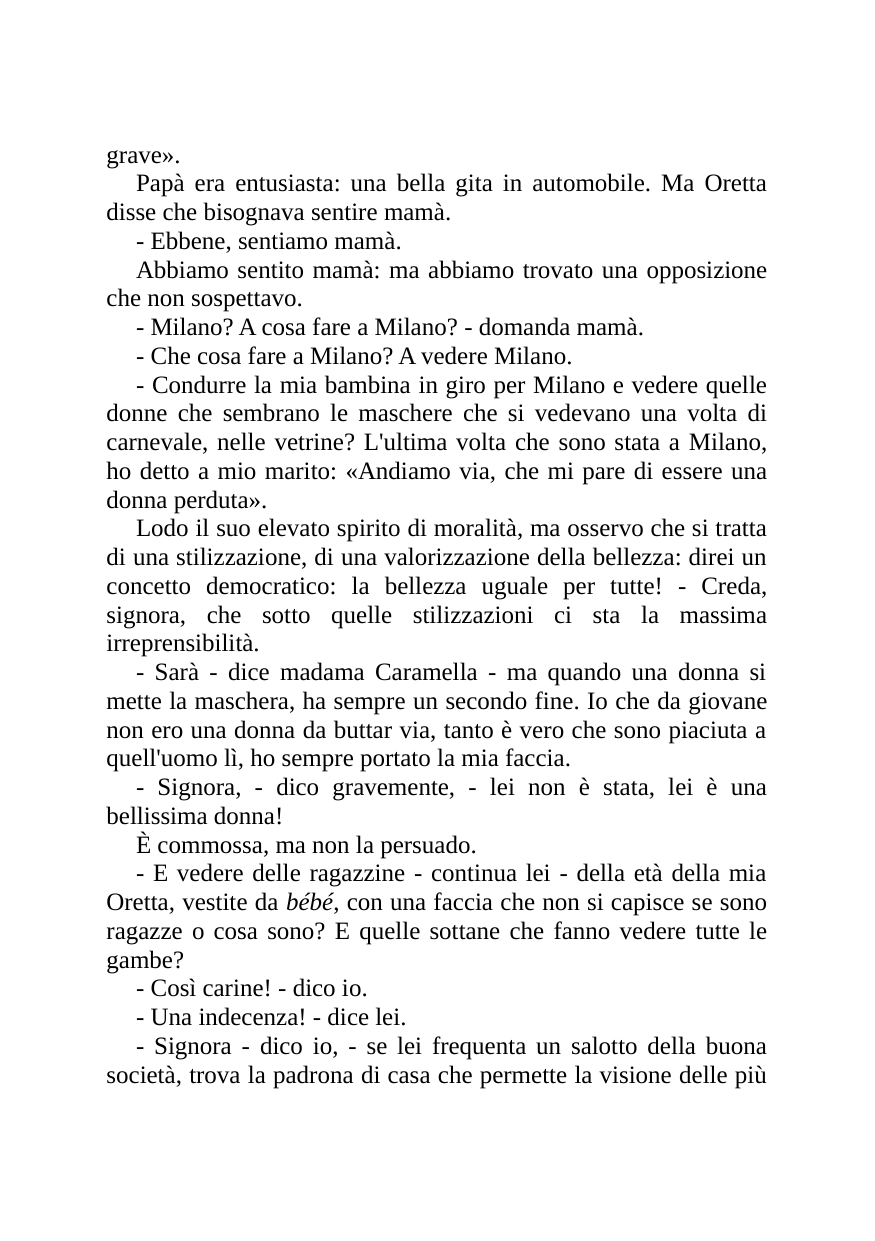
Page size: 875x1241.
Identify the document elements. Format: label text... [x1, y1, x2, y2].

text - Milano? A cosa fare a Milano? - domanda mamà. [106, 312, 768, 341]
text - Ebbene, sentiamo mamà. [106, 226, 768, 255]
text - Signora, - dico gravemente, - lei non è stata, lei è una bellissima donna! [106, 772, 768, 830]
text È commossa, ma non la persuado. [106, 830, 768, 858]
text Abbiamo sentito mamà: ma abbiamo trovato una opposizione che non sospettavo. [106, 255, 768, 312]
text - Condurre la mia bambina in giro per Milano e vedere quelle donne che sembrano le maschere che si vedevano una volta di carnevale, nelle vetrine? L'ultima volta che sono stata a Milano, ho detto a mio marito: «Andiamo via, che mi pare di essere una donna perduta». [106, 370, 768, 513]
text - Sarà - dice madama Caramella - ma quando una donna si mette la maschera, ha sempre un secondo fine. Io che da giovane non ero una donna da buttar via, tanto è vero che sono piaciuta a quell'uomo lì, ho sempre portato la mia faccia. [106, 657, 768, 772]
text grave». [106, 140, 768, 168]
text - Così carine! - dico io. [106, 973, 768, 1002]
text - Signora - dico io, - se lei frequenta un salotto della buona società, trova la padrona di casa che permette la visione delle più [106, 1031, 768, 1088]
text Lodo il suo elevato spirito di moralità, ma osservo che si tratta di una stilizzazione, di una valorizzazione della bellezza: direi un concetto democratico: la bellezza uguale per tutte! - Creda, signora, che sotto quelle stilizzazioni ci sta la massima irreprensibilità. [106, 513, 768, 657]
text Papà era entusiasta: una bella gita in automobile. Ma Oretta disse che bisognava sentire mamà. [106, 168, 768, 226]
text - Una indecenza! - dice lei. [106, 1002, 768, 1031]
text - E vedere delle ragazzine - continua lei - della età della mia Oretta, vestite da bébé, con una faccia che non si capisce se sono ragazze o cosa sono? E quelle sottane che fanno vedere tutte le gambe? [106, 858, 768, 973]
text - Che cosa fare a Milano? A vedere Milano. [106, 341, 768, 370]
